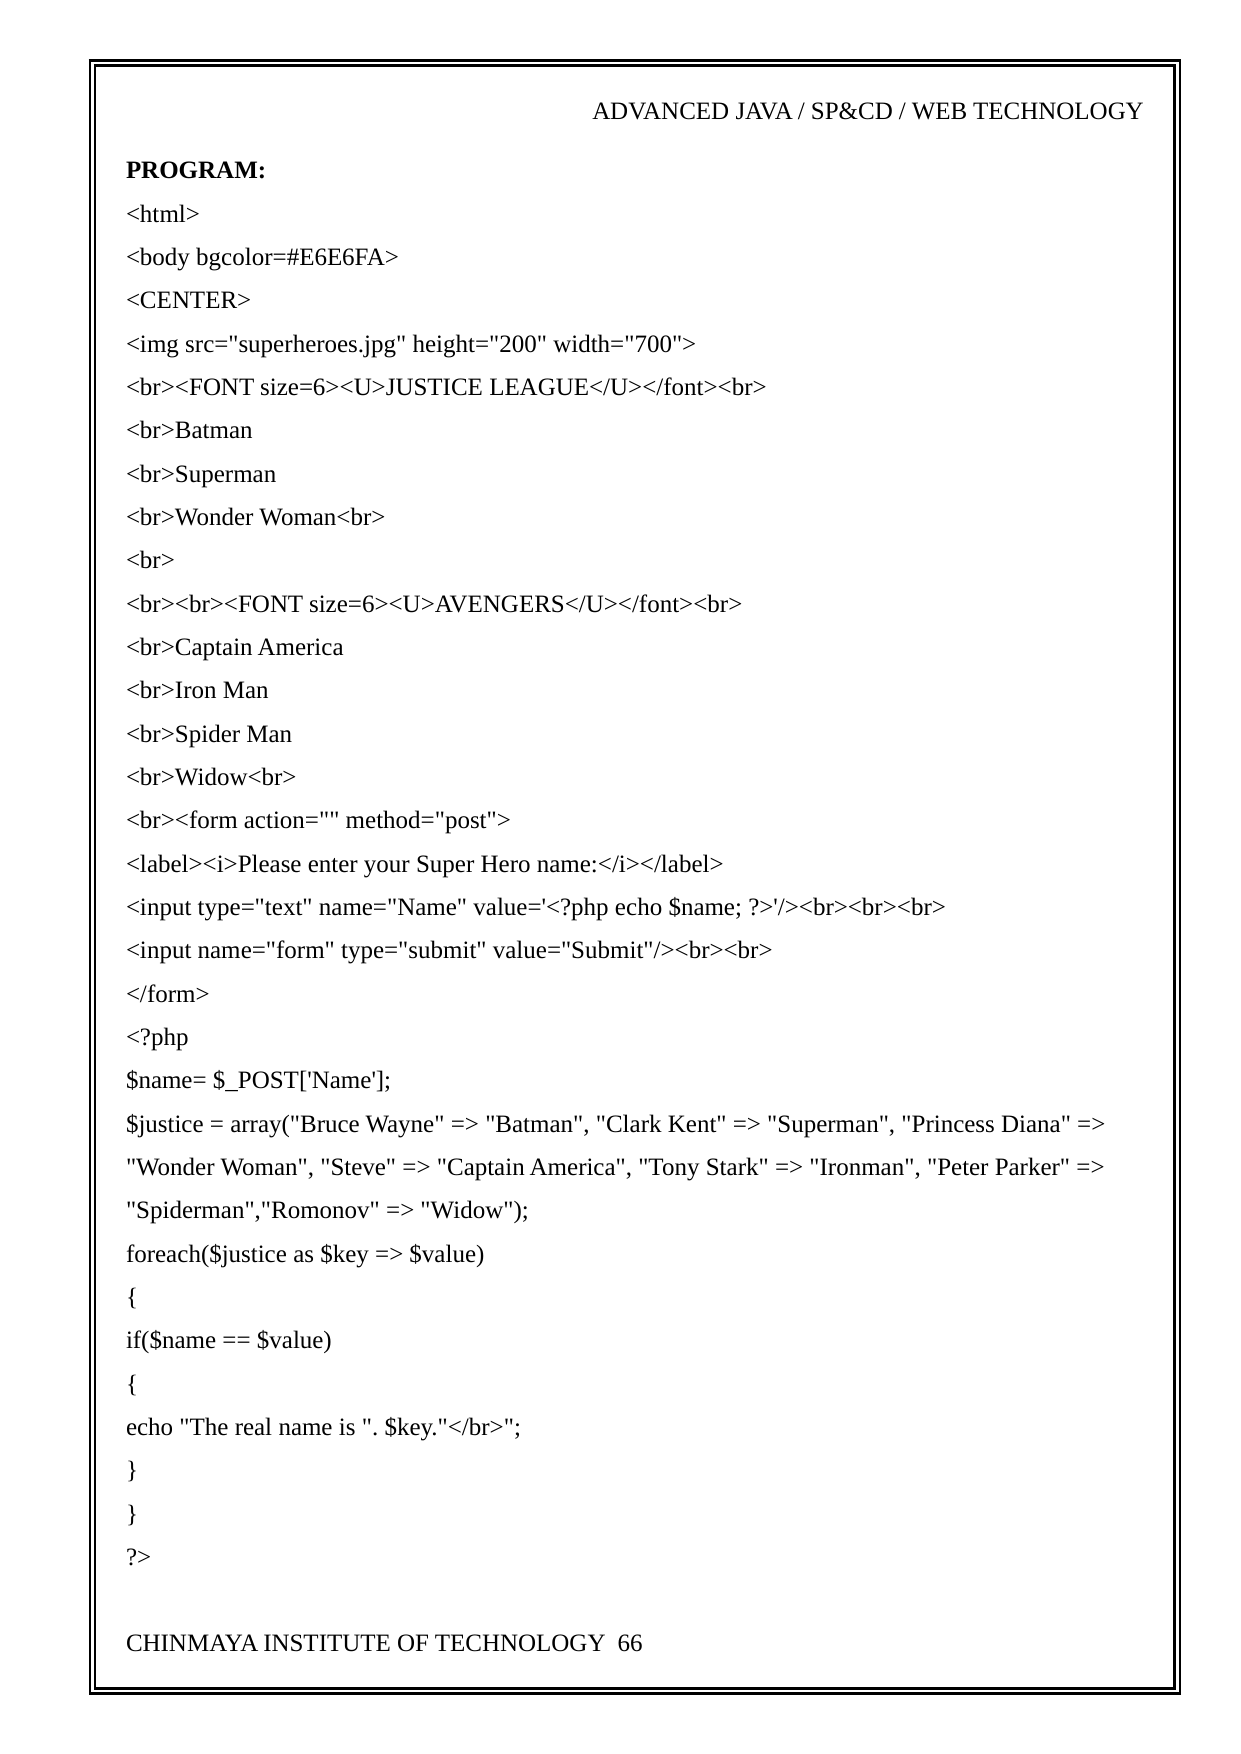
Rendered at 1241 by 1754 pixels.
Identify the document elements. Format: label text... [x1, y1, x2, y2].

text "Spiderman","Romonov" => "Widow"); [126, 1195, 1144, 1224]
text <br>Superman [126, 459, 1144, 487]
text <?php [126, 1022, 1144, 1051]
text } [126, 1455, 1144, 1484]
text <label><i>Please enter your Super Hero name:</i></label> [126, 849, 1144, 877]
text $name= $_POST['Name']; [126, 1065, 1144, 1094]
text <br>Captain America [126, 632, 1144, 661]
text <CENTER> [126, 285, 1144, 314]
text { [126, 1282, 1144, 1311]
text <html> [126, 199, 1144, 227]
text <br><form action="" method="post"> [126, 805, 1144, 834]
text echo "The real name is ". $key."</br>"; [126, 1412, 1144, 1441]
text "Wonder Woman", "Steve" => "Captain America", "Tony Stark" => "Ironman", "Peter Parker" => [126, 1152, 1144, 1181]
text $justice = array("Bruce Wayne" => "Batman", "Clark Kent" => "Superman", "Princess Diana" => [126, 1109, 1144, 1137]
text <br>Wonder Woman<br> [126, 502, 1144, 531]
text <br>Batman [126, 415, 1144, 444]
text { [126, 1369, 1144, 1397]
text </form> [126, 979, 1144, 1007]
text } [126, 1499, 1144, 1527]
text <input name="form" type="submit" value="Submit"/><br><br> [126, 935, 1144, 964]
text <br>Spider Man [126, 719, 1144, 747]
text <input type="text" name="Name" value='<?php echo $name; ?>'/><br><br><br> [126, 892, 1144, 921]
text <br> [126, 545, 1144, 574]
text foreach($justice as $key => $value) [126, 1239, 1144, 1267]
text <br>Iron Man [126, 675, 1144, 704]
text ?> [126, 1542, 1144, 1571]
text PROGRAM: [126, 155, 1144, 184]
text <body bgcolor=#E6E6FA> [126, 242, 1144, 271]
text <br><br><FONT size=6><U>AVENGERS</U></font><br> [126, 589, 1144, 617]
text <img src="superheroes.jpg" height="200" width="700"> [126, 329, 1144, 357]
text <br>Widow<br> [126, 762, 1144, 791]
text if($name == $value) [126, 1325, 1144, 1354]
text <br><FONT size=6><U>JUSTICE LEAGUE</U></font><br> [126, 372, 1144, 401]
